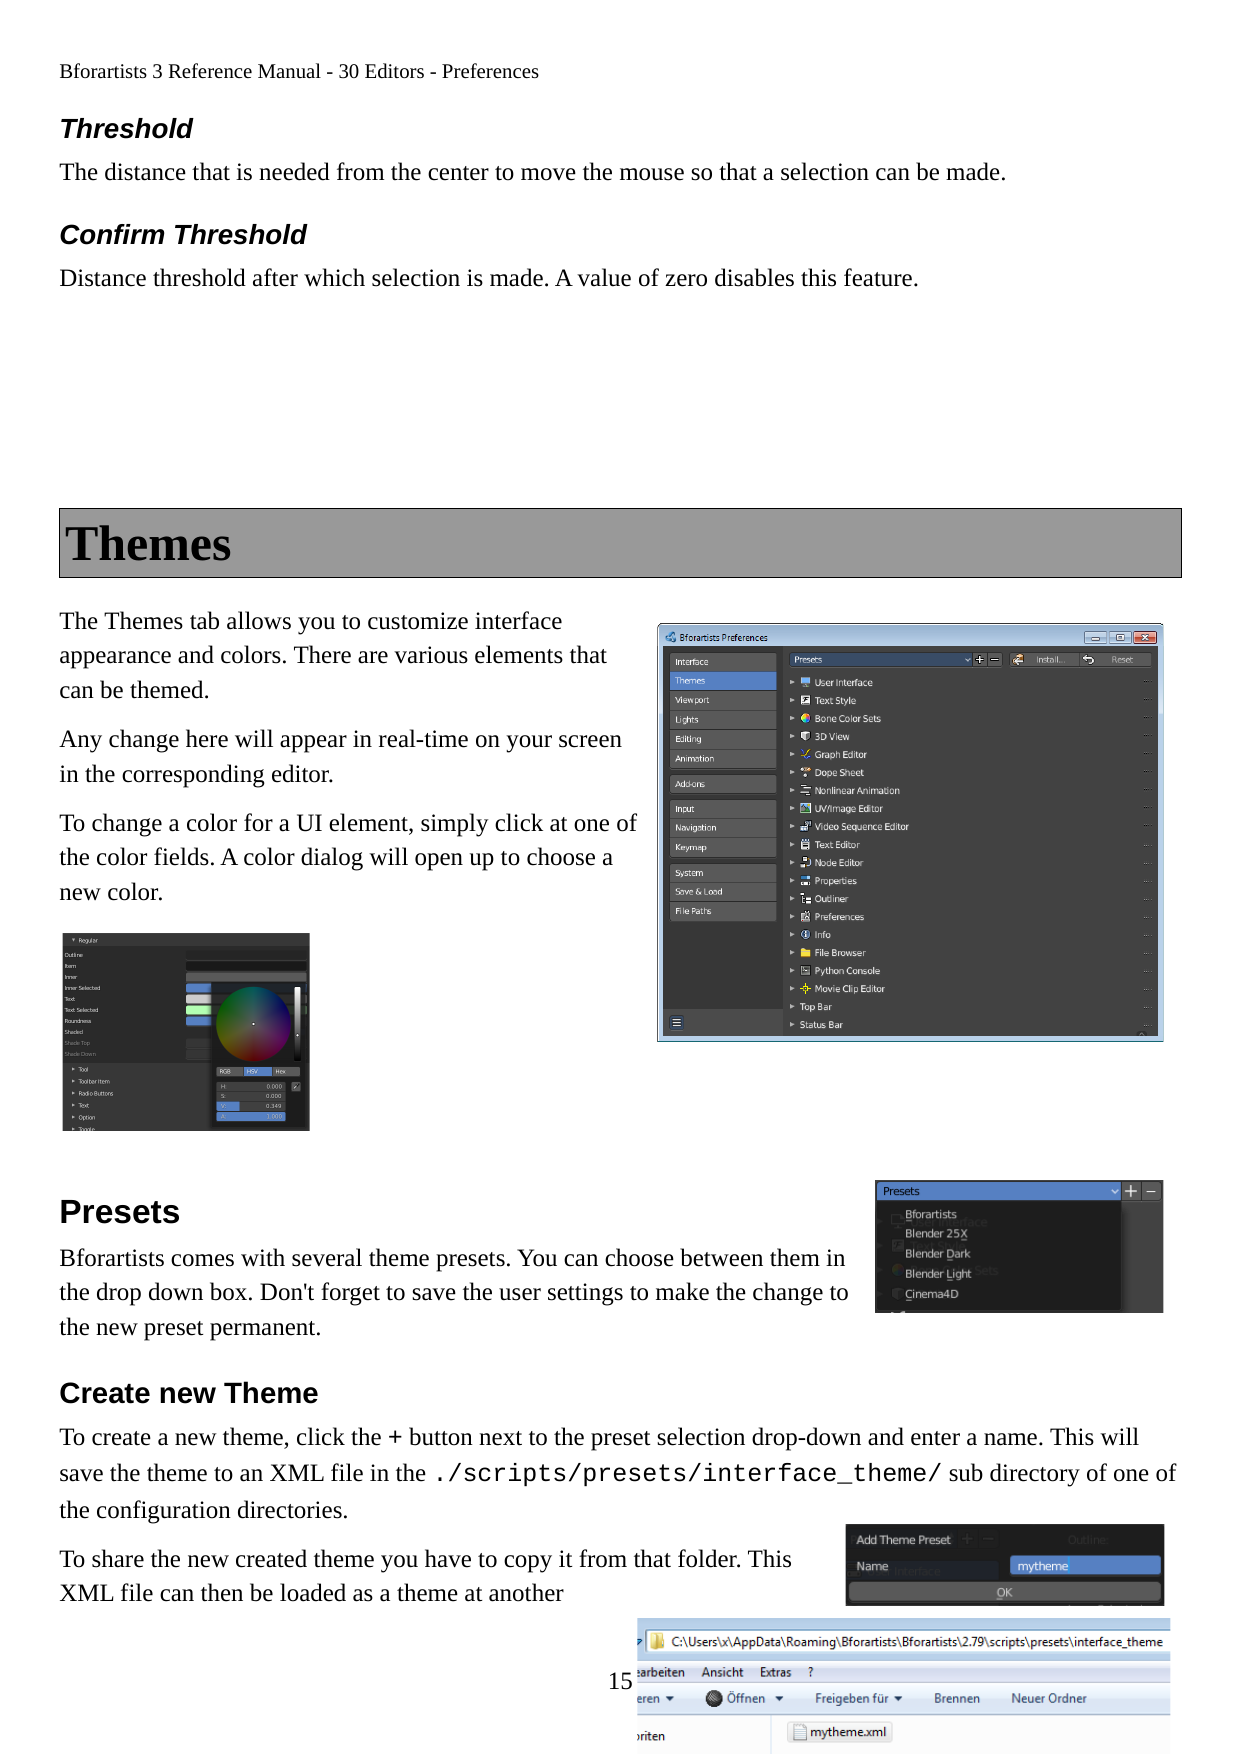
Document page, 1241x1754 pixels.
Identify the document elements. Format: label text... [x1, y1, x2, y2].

text To create a new theme, click the + button next to the preset selection drop-down and enter a name. This will save the theme to an XML file in the ./scripts/presets/interface_theme/ sub directory of one of the configuration directories. [59, 1422, 1181, 1524]
picture [637, 1618, 1171, 1754]
picture [62, 933, 310, 1131]
subtitle [1164, 1192, 1181, 1231]
subtitle Presets [59, 1192, 875, 1231]
table_header Themes [60, 509, 1181, 577]
text Distance threshold after which selection is made. A value of zero disables this feature. [59, 263, 1181, 292]
text Any change here will appear in real-time on your screen in the corresponding editor. [59, 724, 657, 787]
text To share the new created theme you have to copy it from that folder. This XML file can then be loaded as a theme at another [59, 1544, 1181, 1607]
subtitle Create new Theme [59, 1376, 1181, 1409]
text To change a color for a UI element, simply click at one of the color fields. A color dialog will open up to choose a new color. [59, 808, 657, 905]
text The distance that is needed from the center to move the mouse so that a selection can be made. [59, 157, 1181, 186]
picture [845, 1524, 1165, 1606]
subtitle Confirm Threshold [59, 218, 1181, 250]
text The Themes tab allows you to customize interface appearance and colors. There are various elements that can be themed. [59, 606, 1181, 704]
text Bforartists comes with several theme presets. You can choose between them in the drop down box. Don't forget to save the user settings to make the change to the new preset permanent. [59, 1243, 1181, 1341]
picture [657, 623, 1164, 1042]
picture [875, 1180, 1164, 1313]
subtitle Threshold [59, 113, 1181, 144]
